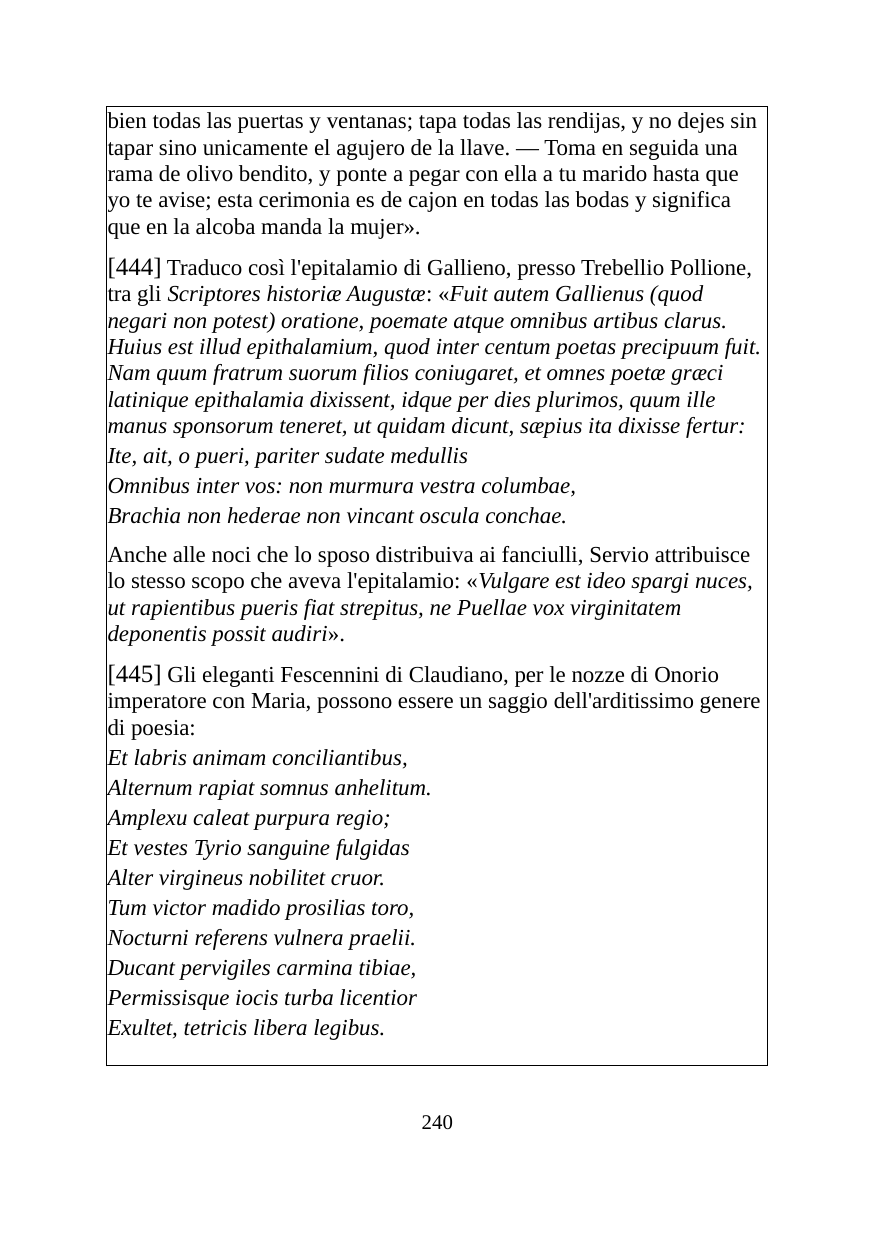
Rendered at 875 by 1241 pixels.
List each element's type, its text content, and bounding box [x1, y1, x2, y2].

text Anche alle noci che lo sposo distribuiva ai fanciulli, Servio attribuisce lo stesso scopo che aveva l'epitalamio: «Vulgare est ideo spargi nuces, ut rapientibus pueris fiat strepitus, ne Puellae vox virginitatem deponentis possit audiri». [107, 540, 767, 646]
text [444] Traduco così l'epitalamio di Gallieno, presso Trebellio Pollione, tra gli Scriptores historiæ Augustæ: «Fuit autem Gallienus (quod negari non potest) oratione, poemate atque omnibus artibus clarus. Huius est illud epithalamium, quod inter centum poetas precipuum fuit. Nam quum fratrum suorum filios coniugaret, et omnes poetæ græci latinique epithalamia dixissent, idque per dies plurimos, quum ille manus sponsorum teneret, ut quidam dicunt, sæpius ita dixisse fertur: [107, 251, 767, 437]
text [445] Gli eleganti Fescennini di Claudiano, per le nozze di Onorio imperatore con Maria, possono essere un saggio dell'arditissimo genere di poesia: [107, 658, 767, 739]
text Ite, ait, o pueri, pariter sudate medullis Omnibus inter vos: non murmura vestra columbae, Brachia non hederae non vincant oscula conchae. [107, 437, 767, 528]
text Et labris animam conciliantibus, Alternum rapiat somnus anhelitum. Amplexu caleat purpura regio; Et vestes Tyrio sanguine fulgidas Alter virgineus nobilitet cruor. Tum victor madido prosilias toro, Nocturni referens vulnera praelii. Ducant pervigiles carmina tibiae, Permissisque iocis turba licentior Exultet, tetricis libera legibus. [107, 739, 767, 1065]
text bien todas las puertas y ventanas; tapa todas las rendijas, y no dejes sin tapar sino unicamente el agujero de la llave. — Toma en seguida una rama de olivo bendito, y ponte a pegar con ella a tu marido hasta que yo te avise; esta cerimonia es de cajon en todas las bodas y significa que en la alcoba manda la mujer». [107, 107, 767, 239]
